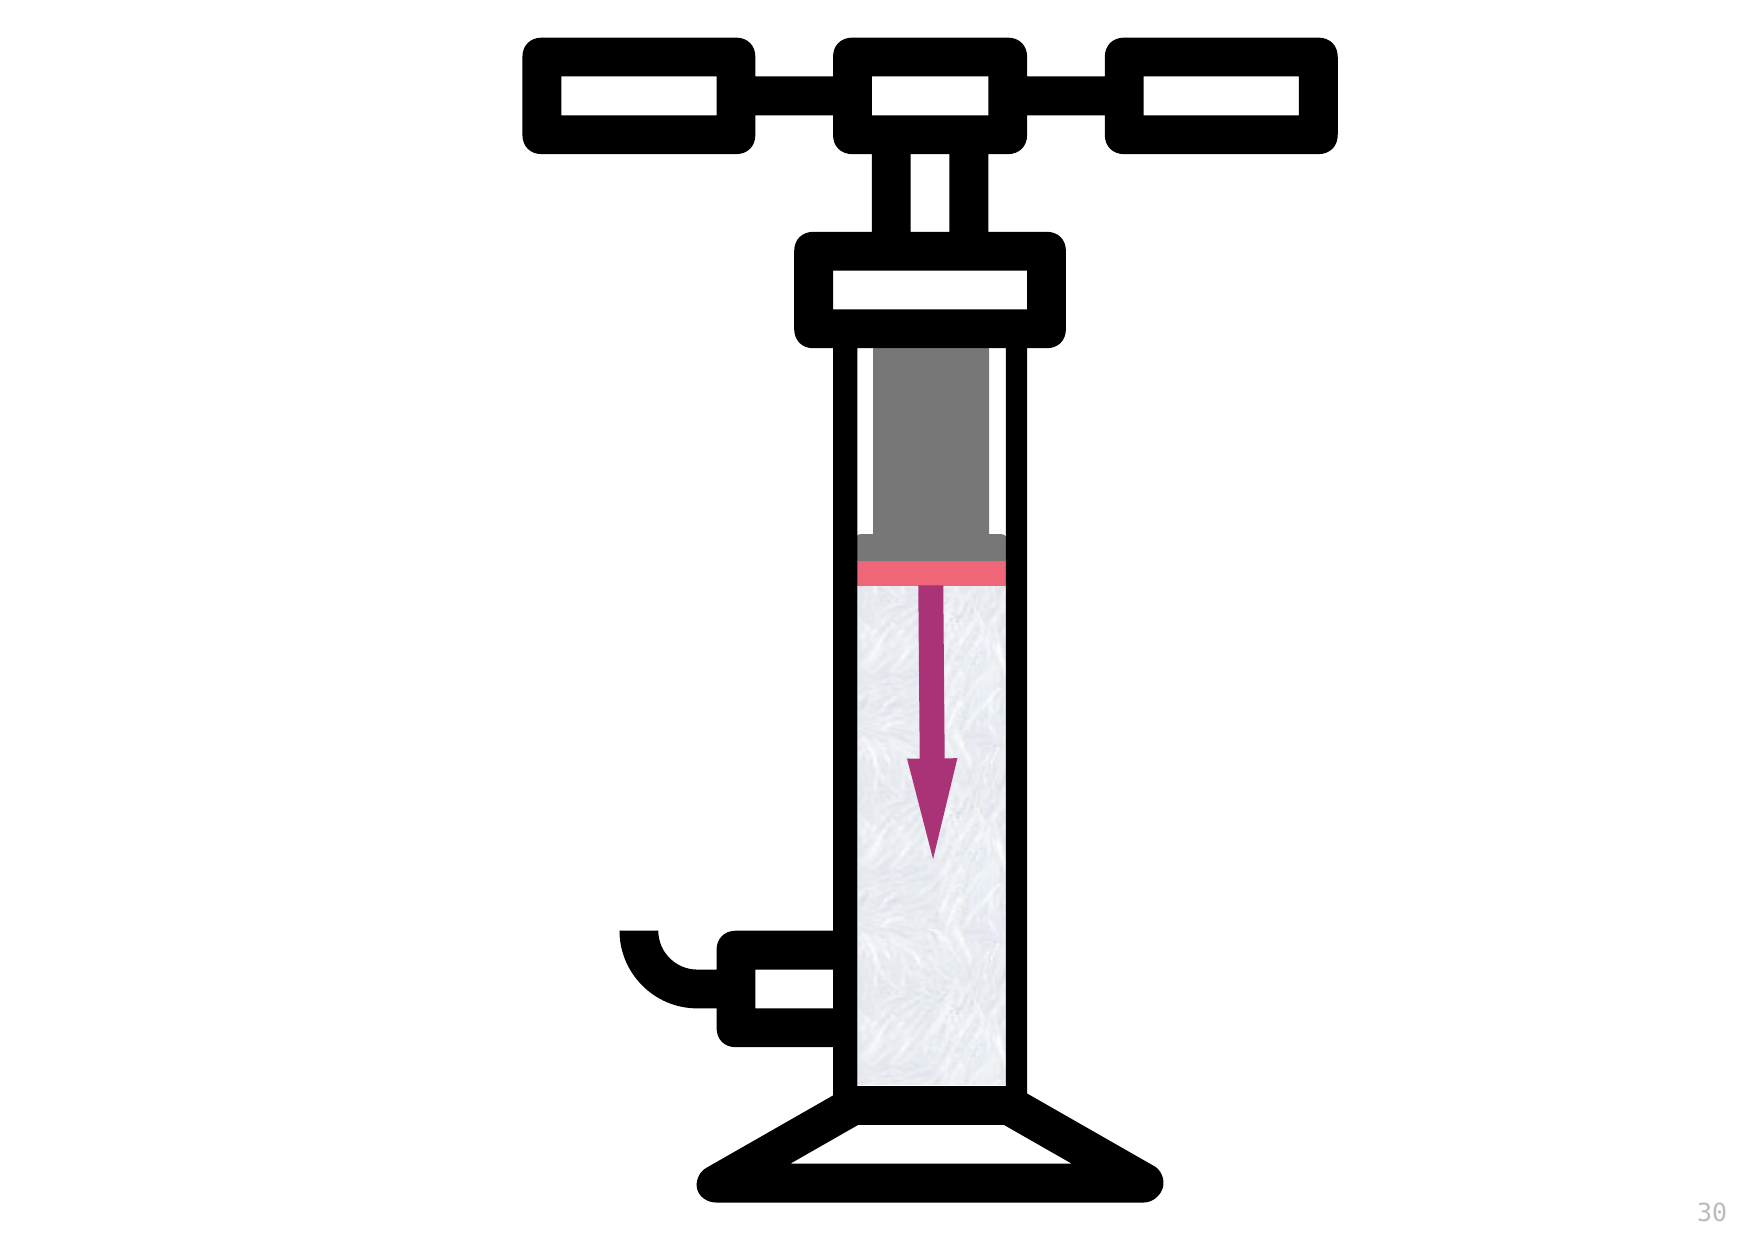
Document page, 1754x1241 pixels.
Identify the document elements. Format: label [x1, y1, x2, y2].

picture [521, 36, 1339, 1204]
